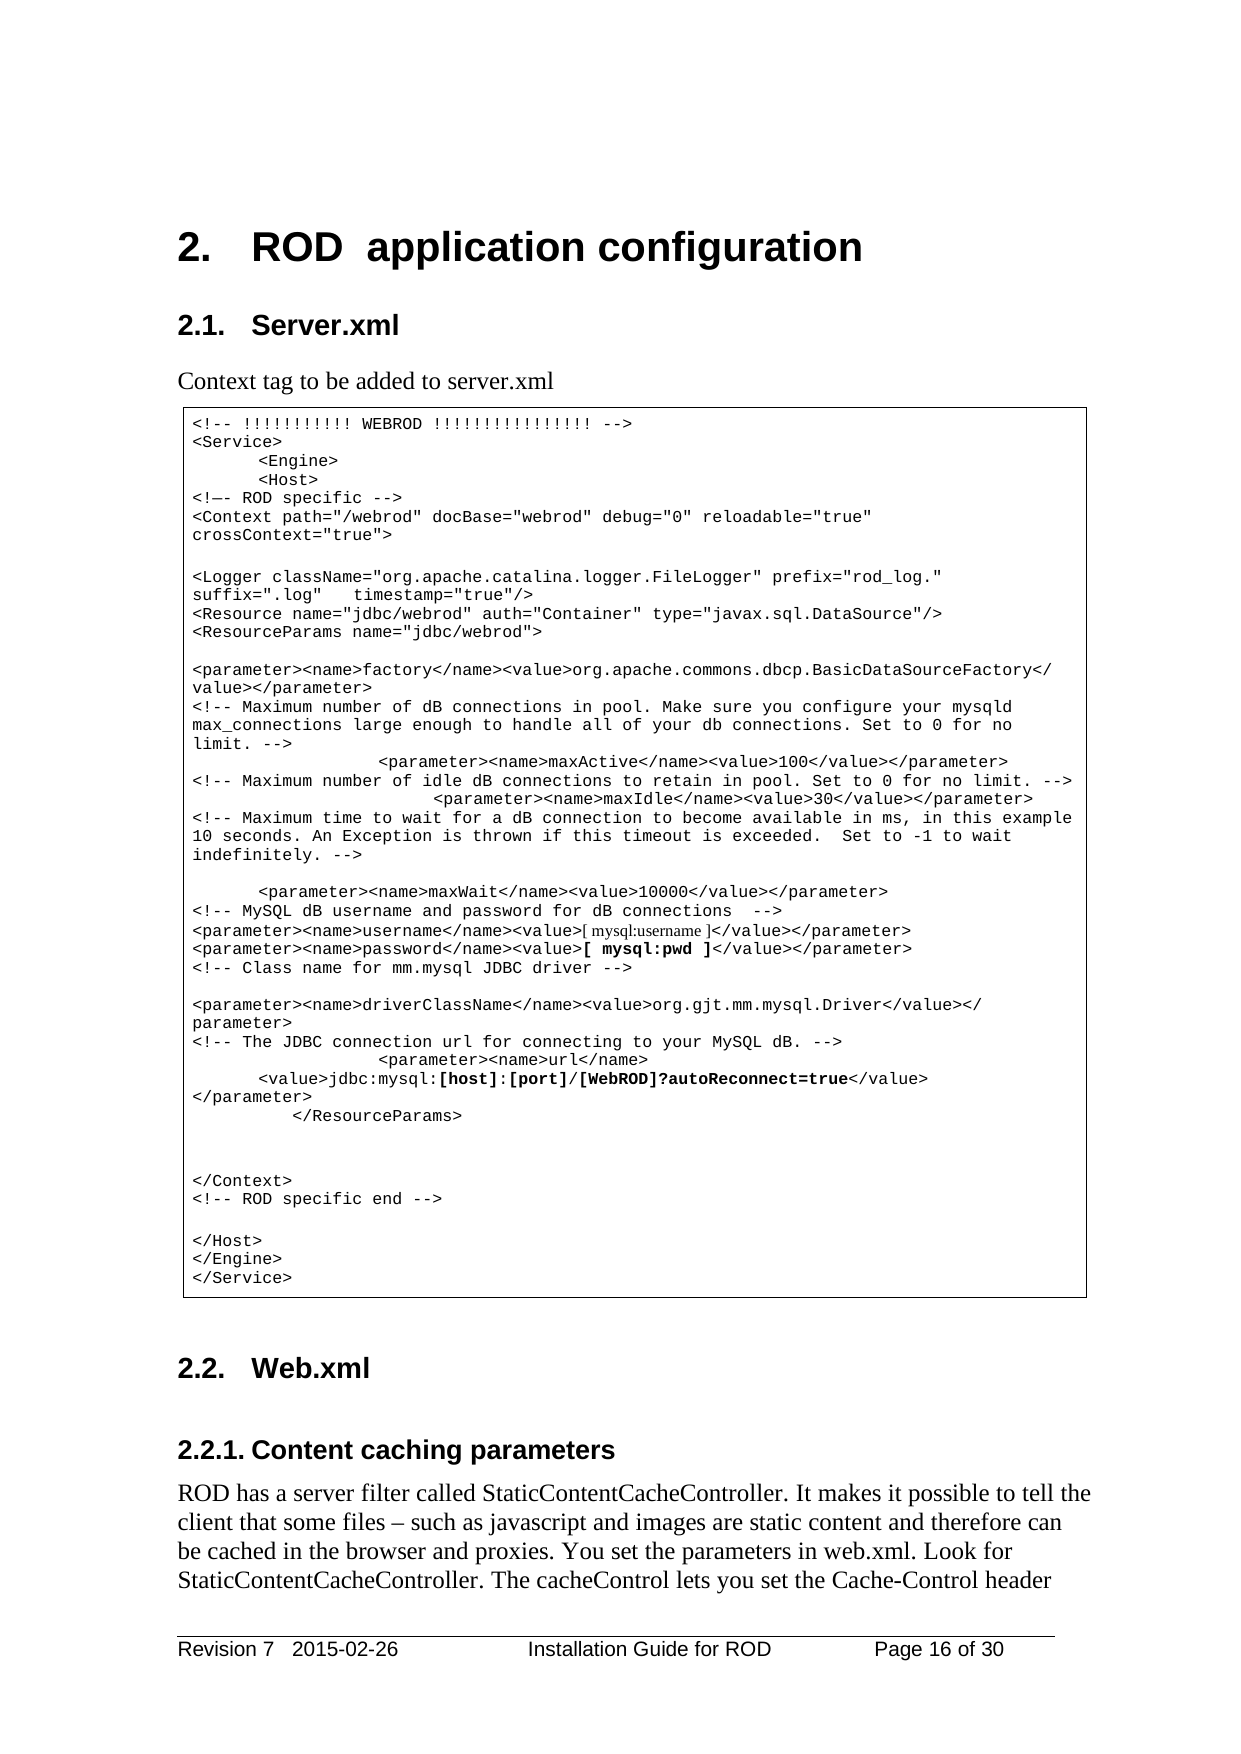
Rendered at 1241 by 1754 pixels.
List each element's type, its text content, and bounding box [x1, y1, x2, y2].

text <!-- Maximum number of idle dB connections to retain in pool. Set to 0 for no limit. --> [184, 764, 1086, 782]
text <Service> [184, 425, 1086, 444]
text </ResourceParams> [184, 1099, 1086, 1126]
text <parameter><name>maxActive</name><value>100</value></parameter> [184, 745, 1086, 764]
text <Host> [184, 462, 1086, 481]
text <!-- MySQL dB username and password for dB connections --> [184, 893, 1086, 912]
text <!-- Maximum time to wait for a dB connection to become available in ms, in this example 10 seconds. An Exception is thrown if this timeout is exceeded. Set to -1 to wait indefinitely. --> [184, 801, 1086, 856]
text <!-- ROD specific end --> [184, 1182, 1086, 1209]
text <parameter><name>username</name><value>[ mysql:username ]</value></parameter> [184, 912, 1086, 932]
text </parameter> [184, 1080, 1086, 1099]
text <Context path="/webrod" docBase="webrod" debug="0" reloadable="true" crossContext="true"> [184, 499, 1086, 546]
subtitle Server.xml [177, 308, 1092, 341]
text <value>jdbc:mysql:[host]:[port]/[WebROD]?autoReconnect=true</value> [184, 1062, 1086, 1080]
text <Engine> [184, 444, 1086, 462]
subtitle Web.xml [177, 1351, 1092, 1384]
text </Context> [184, 1163, 1086, 1182]
text <ResourceParams name="jdbc/webrod"> [184, 615, 1086, 634]
text <parameter><name>maxIdle</name><value>30</value></parameter> [184, 782, 1086, 801]
text <!-- !!!!!!!!!!! WEBROD !!!!!!!!!!!!!!!! --> [184, 408, 1086, 425]
text <!-- Class name for mm.mysql JDBC driver --> [184, 951, 1086, 969]
text <Logger className="org.apache.catalina.logger.FileLogger" prefix="rod_log." suffix=".log" timestamp="true"/> [184, 560, 1086, 597]
text <parameter><name>url</name> [184, 1043, 1086, 1062]
subtitle Content caching parameters [177, 1434, 1092, 1465]
text <Resource name="jdbc/webrod" auth="Container" type="javax.sql.DataSource"/> [184, 597, 1086, 615]
text Context tag to be added to server.xml [177, 366, 1092, 395]
text </Service> [184, 1261, 1086, 1297]
text ROD has a server filter called StaticContentCacheController. It makes it possible to tell the client that some files – such as javascript and images are static content and therefore can be cached in the browser and proxies. You set the parameters in web.xml. Look for StaticContentCacheController. The cacheControl lets you set the Cache-Control header [177, 1478, 1092, 1594]
subtitle ROD application configuration [177, 222, 1092, 270]
text </Host> [184, 1223, 1086, 1242]
text <!-- The JDBC connection url for connecting to your MySQL dB. --> [184, 1025, 1086, 1043]
text <parameter><name>password</name><value>[ mysql:pwd ]</value></parameter> [184, 932, 1086, 951]
text <!—- ROD specific --> [184, 481, 1086, 499]
text </Engine> [184, 1242, 1086, 1261]
text <!-- Maximum number of dB connections in pool. Make sure you configure your mysqld max_connections large enough to handle all of your db connections. Set to 0 for no limit. --> [184, 689, 1086, 745]
text <parameter><name>maxWait</name><value>10000</value></parameter> [184, 856, 1086, 893]
text <parameter><name>driverClassName</name><value>org.gjt.mm.mysql.Driver</value></parameter> [184, 969, 1086, 1025]
text <parameter><name>factory</name><value>org.apache.commons.dbcp.BasicDataSourceFactory</value></parameter> [184, 634, 1086, 689]
